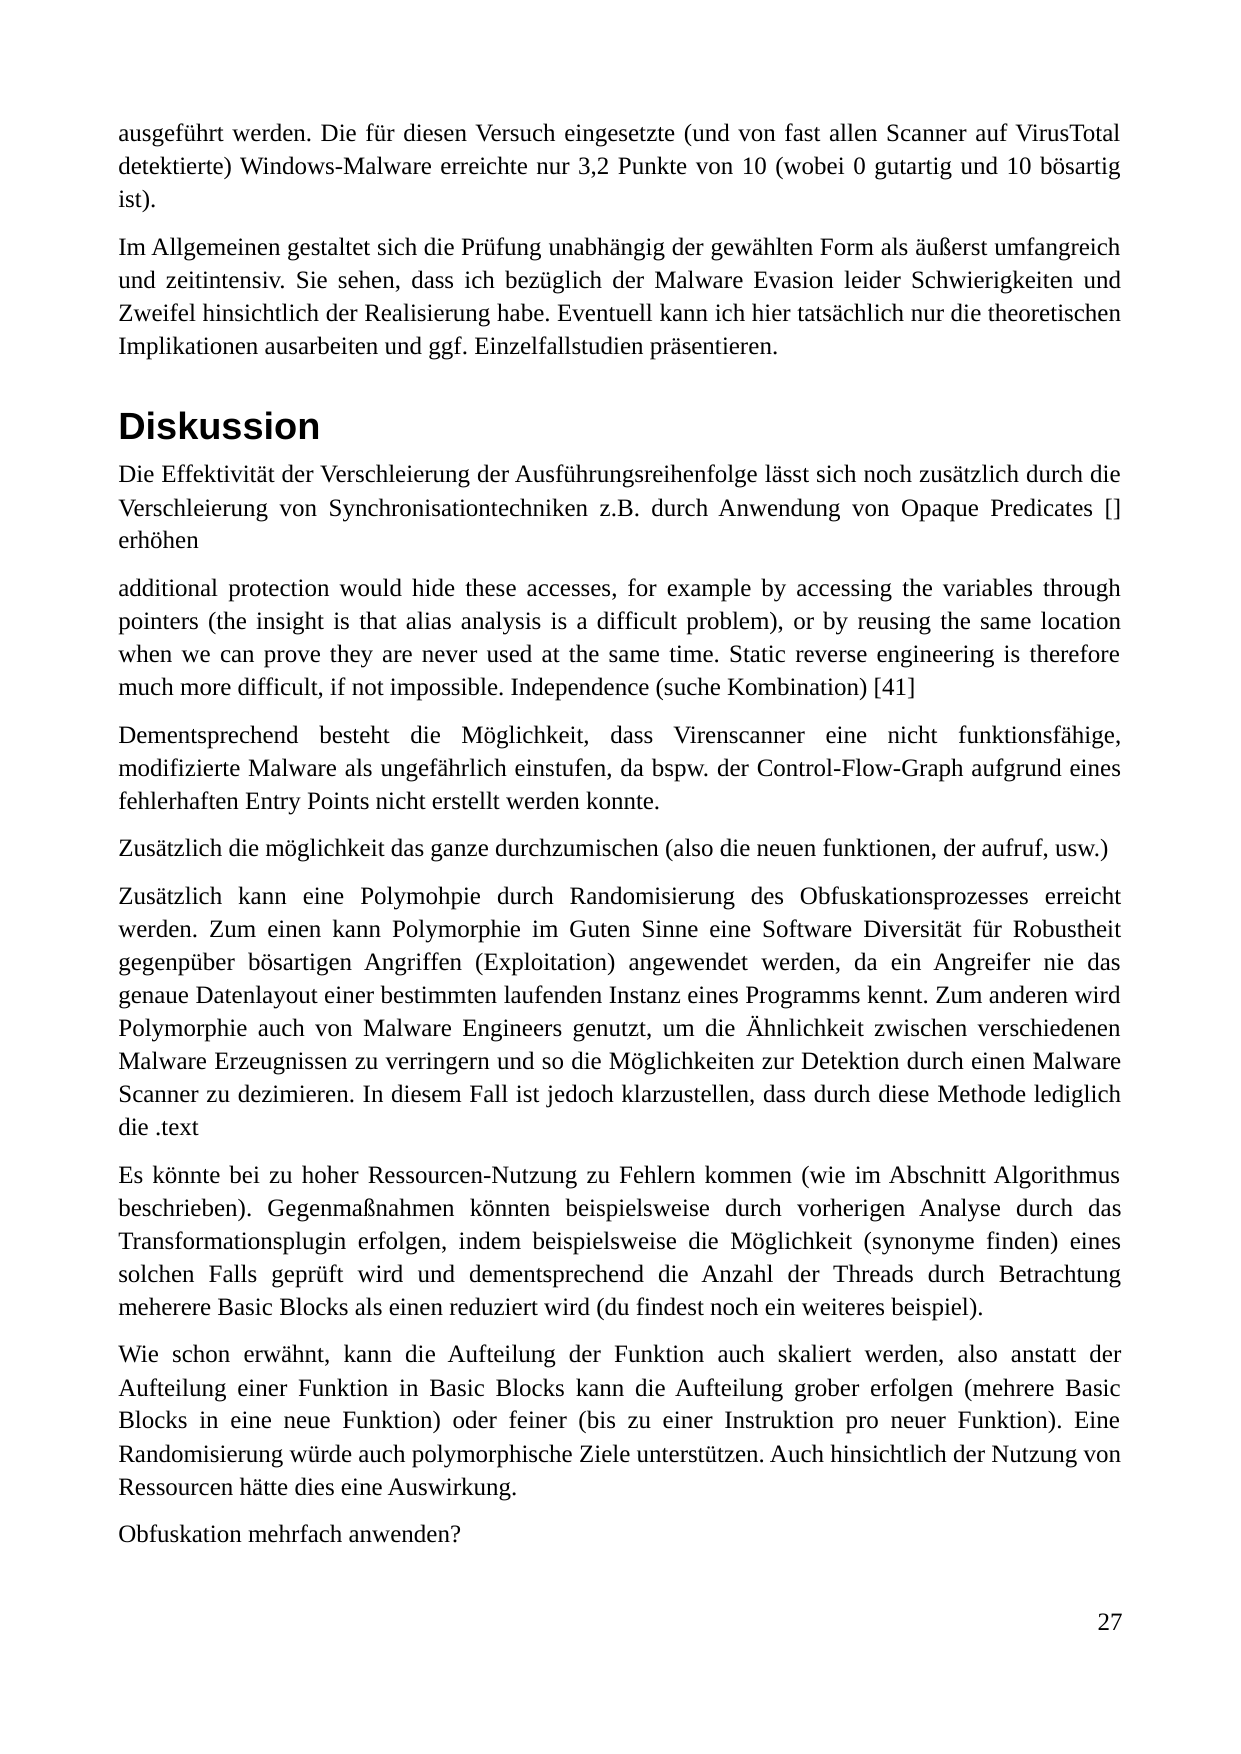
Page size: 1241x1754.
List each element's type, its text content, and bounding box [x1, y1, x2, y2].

text Zusätzlich die möglichkeit das ganze durchzumischen (also die neuen funktionen, der aufruf, usw.) [118, 833, 1122, 862]
text additional protection would hide these accesses, for example by accessing the variables through pointers (the insight is that alias analysis is a difficult problem), or by reusing the same location when we can prove they are never used at the same time. Static reverse engineering is therefore much more difficult, if not impossible. Independence (suche Kombination) [41] [118, 573, 1122, 701]
text Dementsprechend besteht die Möglichkeit, dass Virenscanner eine nicht funktionsfähige, modifizierte Malware als ungefährlich einstufen, da bspw. der Control-Flow-Graph aufgrund eines fehlerhaften Entry Points nicht erstellt werden konnte. [118, 720, 1122, 815]
text Obfuskation mehrfach anwenden? [118, 1519, 1122, 1548]
subtitle Diskussion [118, 403, 1122, 447]
text ausgeführt werden. Die für diesen Versuch eingesetzte (und von fast allen Scanner auf VirusTotal detektierte) Windows-Malware erreichte nur 3,2 Punkte von 10 (wobei 0 gutartig und 10 bösartig ist). [118, 118, 1122, 213]
text Im Allgemeinen gestaltet sich die Prüfung unabhängig der gewählten Form als äußerst umfangreich und zeitintensiv. Sie sehen, dass ich bezüglich der Malware Evasion leider Schwierigkeiten und Zweifel hinsichtlich der Realisierung habe. Eventuell kann ich hier tatsächlich nur die theoretischen Implikationen ausarbeiten und ggf. Einzelfallstudien präsentieren. [118, 232, 1122, 359]
text Zusätzlich kann eine Polymohpie durch Randomisierung des Obfuskationsprozesses erreicht werden. Zum einen kann Polymorphie im Guten Sinne eine Software Diversität für Robustheit gegenpüber bösartigen Angriffen (Exploitation) angewendet werden, da ein Angreifer nie das genaue Datenlayout einer bestimmten laufenden Instanz eines Programms kennt. Zum anderen wird Polymorphie auch von Malware Engineers genutzt, um die Ähnlichkeit zwischen verschiedenen Malware Erzeugnissen zu verringern und so die Möglichkeiten zur Detektion durch einen Malware Scanner zu dezimieren. In diesem Fall ist jedoch klarzustellen, dass durch diese Methode lediglich die .text [118, 881, 1122, 1141]
text Wie schon erwähnt, kann die Aufteilung der Funktion auch skaliert werden, also anstatt der Aufteilung einer Funktion in Basic Blocks kann die Aufteilung grober erfolgen (mehrere Basic Blocks in eine neue Funktion) oder feiner (bis zu einer Instruktion pro neuer Funktion). Eine Randomisierung würde auch polymorphische Ziele unterstützen. Auch hinsichtlich der Nutzung von Ressourcen hätte dies eine Auswirkung. [118, 1339, 1122, 1500]
text Die Effektivität der Verschleierung der Ausführungsreihenfolge lässt sich noch zusätzlich durch die Verschleierung von Synchronisationtechniken z.B. durch Anwendung von Opaque Predicates [] erhöhen [118, 459, 1122, 554]
text Es könnte bei zu hoher Ressourcen-Nutzung zu Fehlern kommen (wie im Abschnitt Algorithmus beschrieben). Gegenmaßnahmen könnten beispielsweise durch vorherigen Analyse durch das Transformationsplugin erfolgen, indem beispielsweise die Möglichkeit (synonyme finden) eines solchen Falls geprüft wird und dementsprechend die Anzahl der Threads durch Betrachtung meherere Basic Blocks als einen reduziert wird (du findest noch ein weiteres beispiel). [118, 1160, 1122, 1321]
